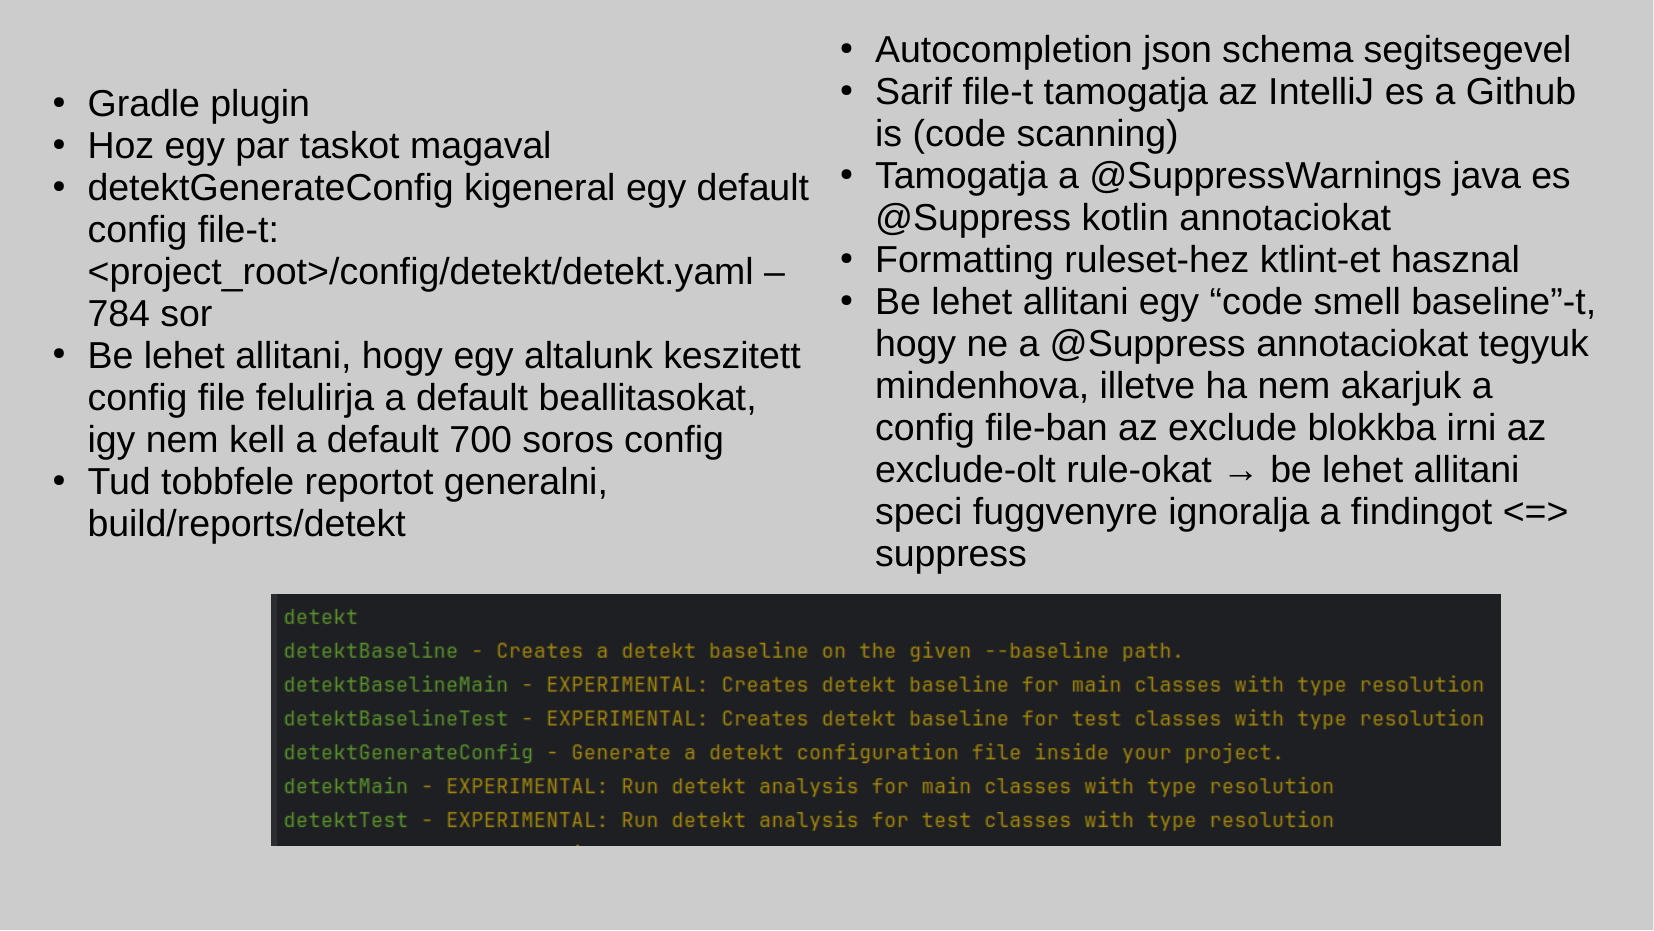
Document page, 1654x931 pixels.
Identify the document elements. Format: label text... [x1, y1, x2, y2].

picture [271, 594, 1501, 846]
text_box Gradle plugin Hoz egy par taskot magaval detektGenerateConfig kigeneral egy default config file-t: <project_root>/config/detekt/detekt.yaml – 784 sor Be lehet allitani, hogy egy altalunk keszitett config file felulirja a default beallitasokat, igy nem kell a default 700 soros config Tud tobbfele reportot generalni, build/reports/detekt [37, 75, 825, 582]
text_box Autocompletion json schema segitsegevel Sarif file-t tamogatja az IntelliJ es a Github is (code scanning) Tamogatja a @SuppressWarnings java es @Suppress kotlin annotaciokat Formatting ruleset-hez ktlint-et hasznal Be lehet allitani egy “code smell baseline”-t, hogy ne a @Suppress annotaciokat tegyuk mindenhova, illetve ha nem akarjuk a config file-ban az exclude blokkba irni az exclude-olt rule-okat → be lehet allitani speci fuggvenyre ignoralja a findingot <=> suppress [825, 21, 1613, 582]
